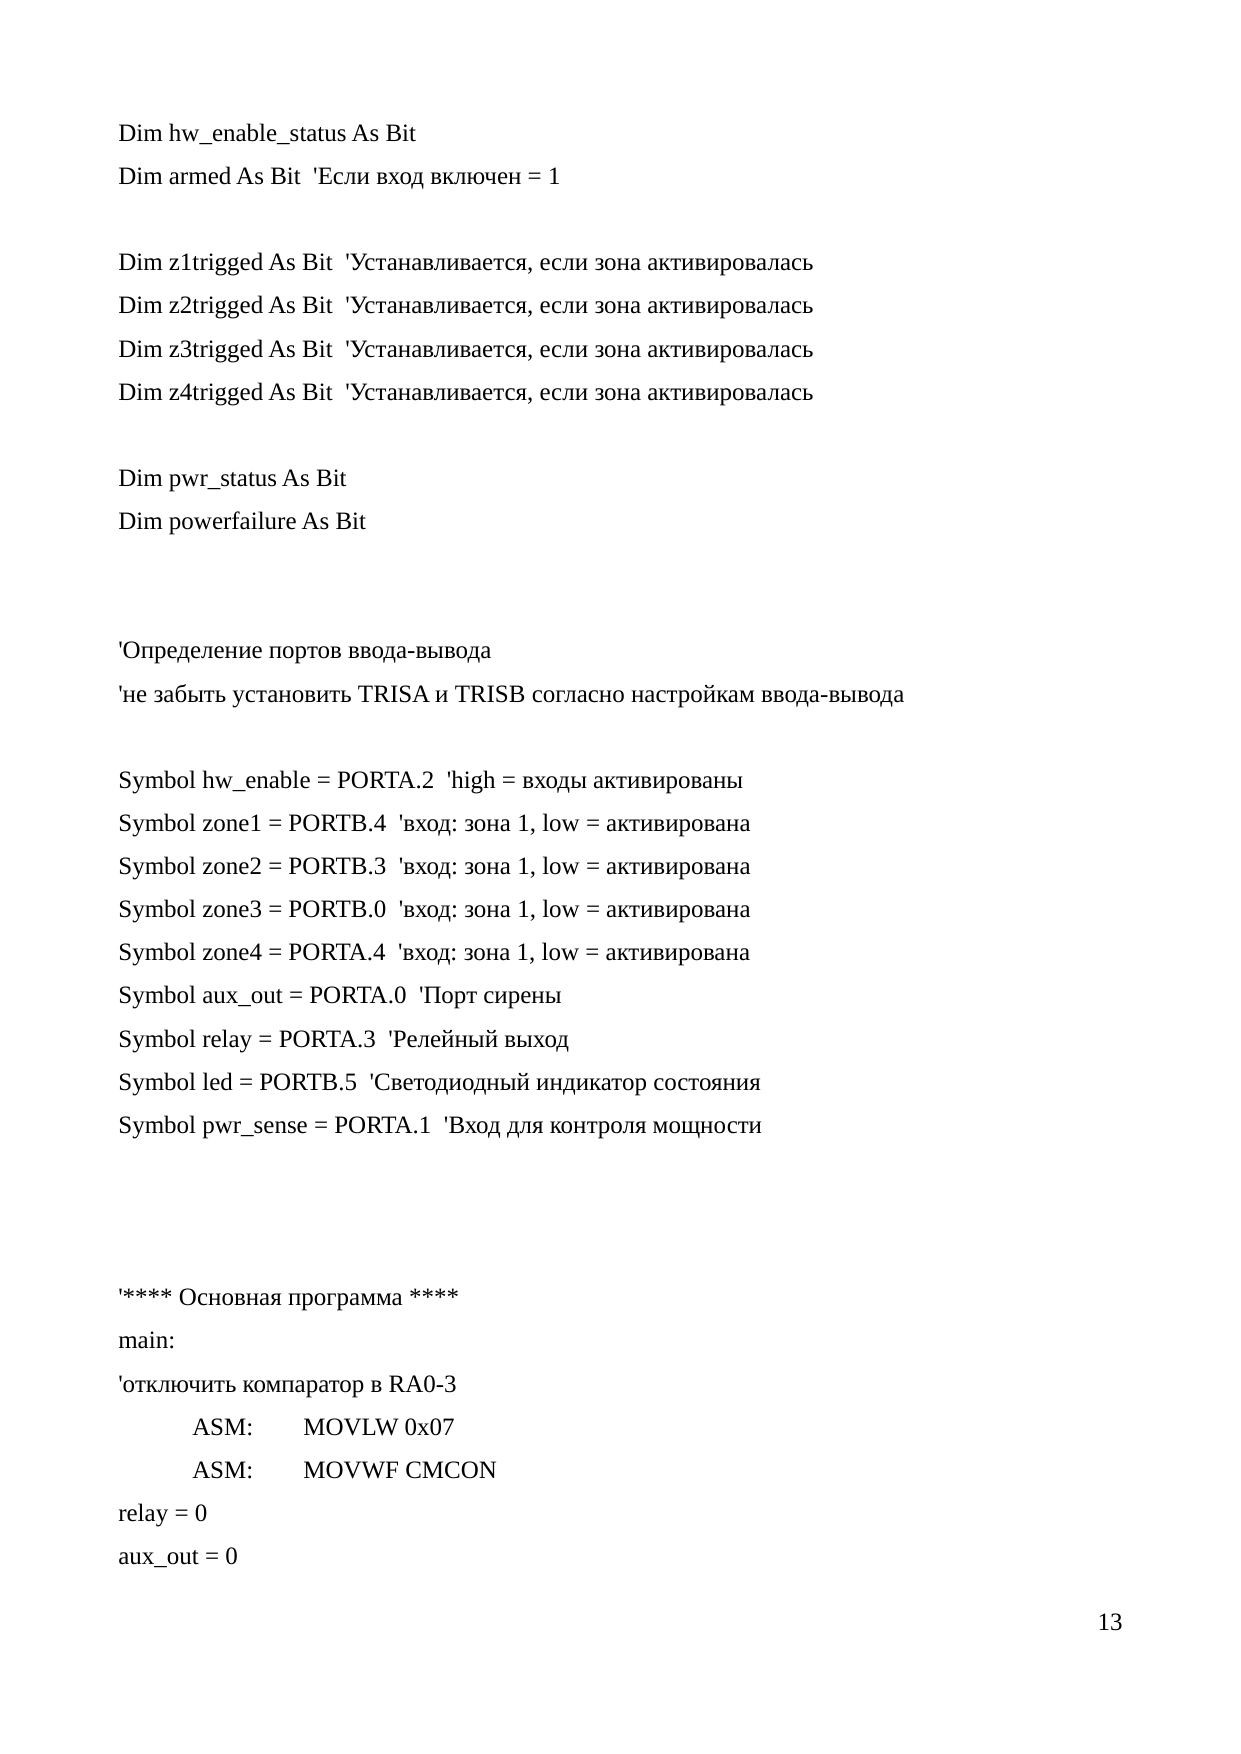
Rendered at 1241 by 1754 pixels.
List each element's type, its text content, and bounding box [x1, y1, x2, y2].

text ASM: MOVLW 0x07 [118, 1412, 1092, 1441]
text Dim armed As Bit 'Если вход включен = 1 [118, 161, 1092, 190]
text aux_out = 0 [118, 1541, 1092, 1570]
text main: [118, 1326, 1092, 1354]
text Symbol relay = PORTA.3 'Релейный выход [118, 1024, 1092, 1052]
text Dim z1trigged As Bit 'Устанавливается, если зона активировалась [118, 247, 1092, 276]
text ASM: MOVWF CMCON [118, 1455, 1092, 1484]
text Symbol zone4 = PORTA.4 'вход: зона 1, low = активирована [118, 937, 1092, 966]
text 'отключить компаратор в RA0-3 [118, 1369, 1092, 1397]
text Symbol hw_enable = PORTA.2 'high = входы активированы [118, 765, 1092, 794]
text Dim powerfailure As Bit [118, 506, 1092, 535]
text Symbol zone3 = PORTB.0 'вход: зона 1, low = активирована [118, 894, 1092, 923]
text Symbol zone1 = PORTB.4 'вход: зона 1, low = активирована [118, 808, 1092, 837]
text Dim z2trigged As Bit 'Устанавливается, если зона активировалась [118, 291, 1092, 319]
text Symbol zone2 = PORTB.3 'вход: зона 1, low = активирована [118, 851, 1092, 880]
text '**** Основная программа **** [118, 1282, 1092, 1311]
text Symbol aux_out = PORTA.0 'Порт сирены [118, 981, 1092, 1009]
text 'не забыть установить TRISA и TRISB согласно настройкам ввода-вывода [118, 679, 1092, 707]
text Symbol led = PORTB.5 'Светодиодный индикатор состояния [118, 1067, 1092, 1096]
text 'Определение портов ввода-вывода [118, 636, 1092, 664]
text Dim z4trigged As Bit 'Устанавливается, если зона активировалась [118, 377, 1092, 406]
text Dim pwr_status As Bit [118, 463, 1092, 492]
text Symbol pwr_sense = PORTA.1 'Вход для контроля мощности [118, 1110, 1092, 1139]
text Dim hw_enable_status As Bit [118, 118, 1092, 147]
text relay = 0 [118, 1498, 1092, 1527]
text Dim z3trigged As Bit 'Устанавливается, если зона активировалась [118, 334, 1092, 362]
